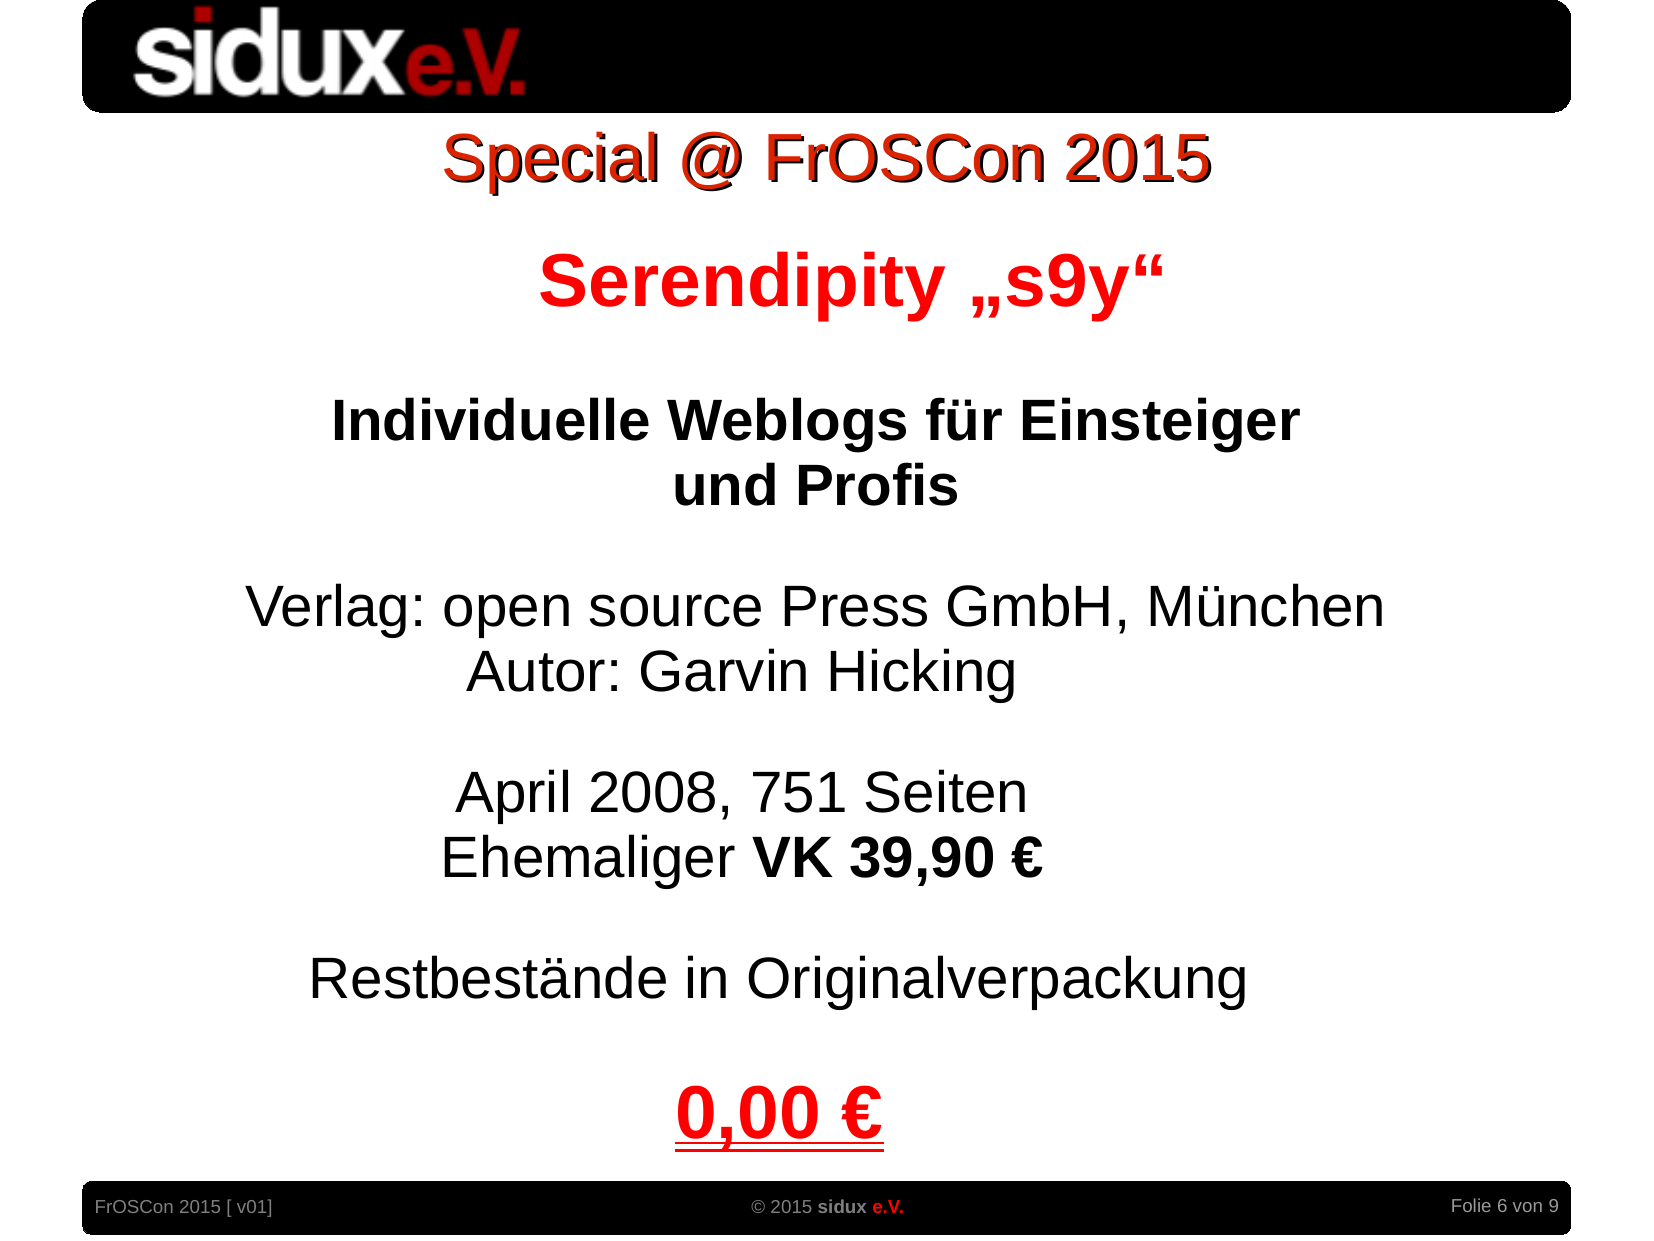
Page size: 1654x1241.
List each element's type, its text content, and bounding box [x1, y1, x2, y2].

picture [113, 0, 532, 110]
text_box Special @ FrOSCon 2015 [82, 112, 1571, 213]
text_box Serendipity „s9y“ Individuelle Weblogs für Einsteiger und Profis Verlag: open source Press GmbH, München Autor: Garvin Hicking April 2008, 751 Seiten Ehemaliger VK 39,90 € Restbestände in Originalverpackung 0,00 € [82, 224, 1571, 1170]
